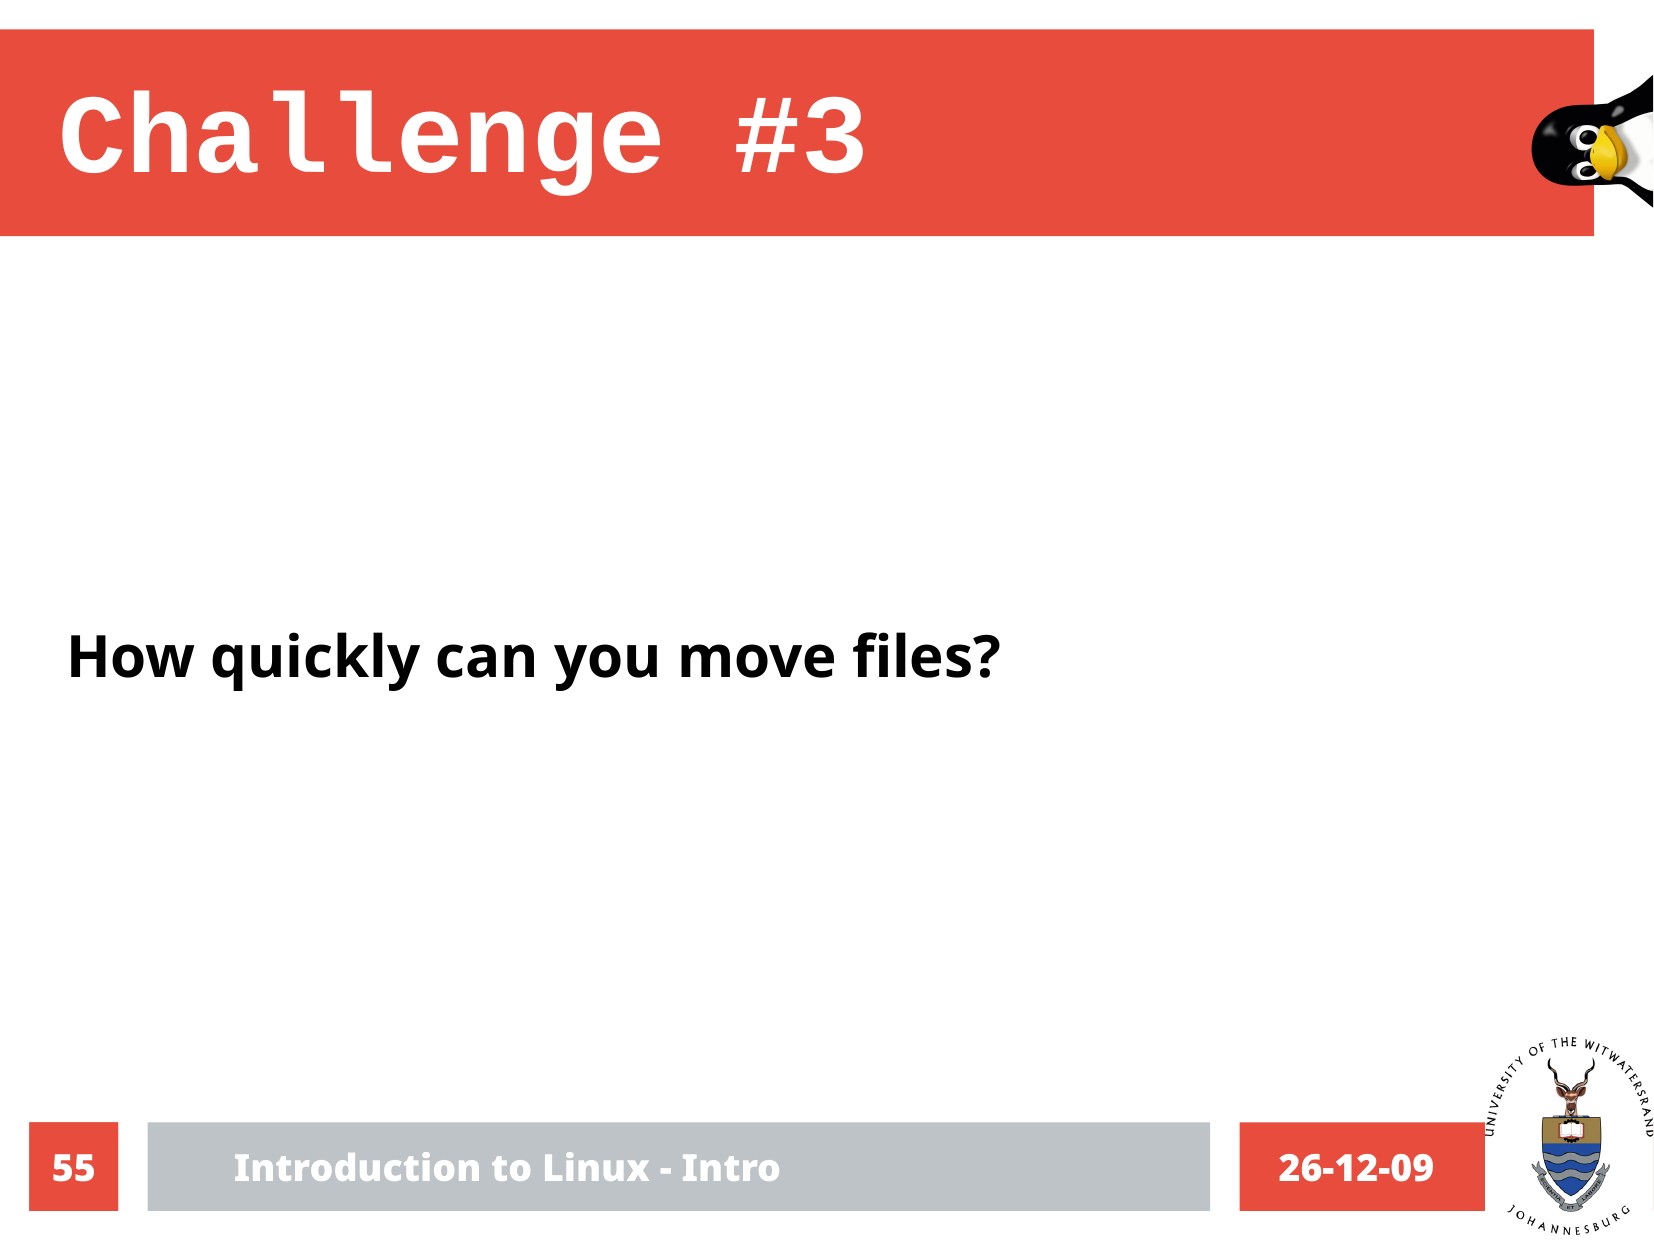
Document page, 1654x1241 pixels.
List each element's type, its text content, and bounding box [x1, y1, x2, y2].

title Challenge #3 [58, 59, 1594, 207]
text_box How quickly can you move files? [15, 317, 1653, 1023]
picture [1514, 23, 1654, 276]
picture [1485, 1037, 1654, 1235]
